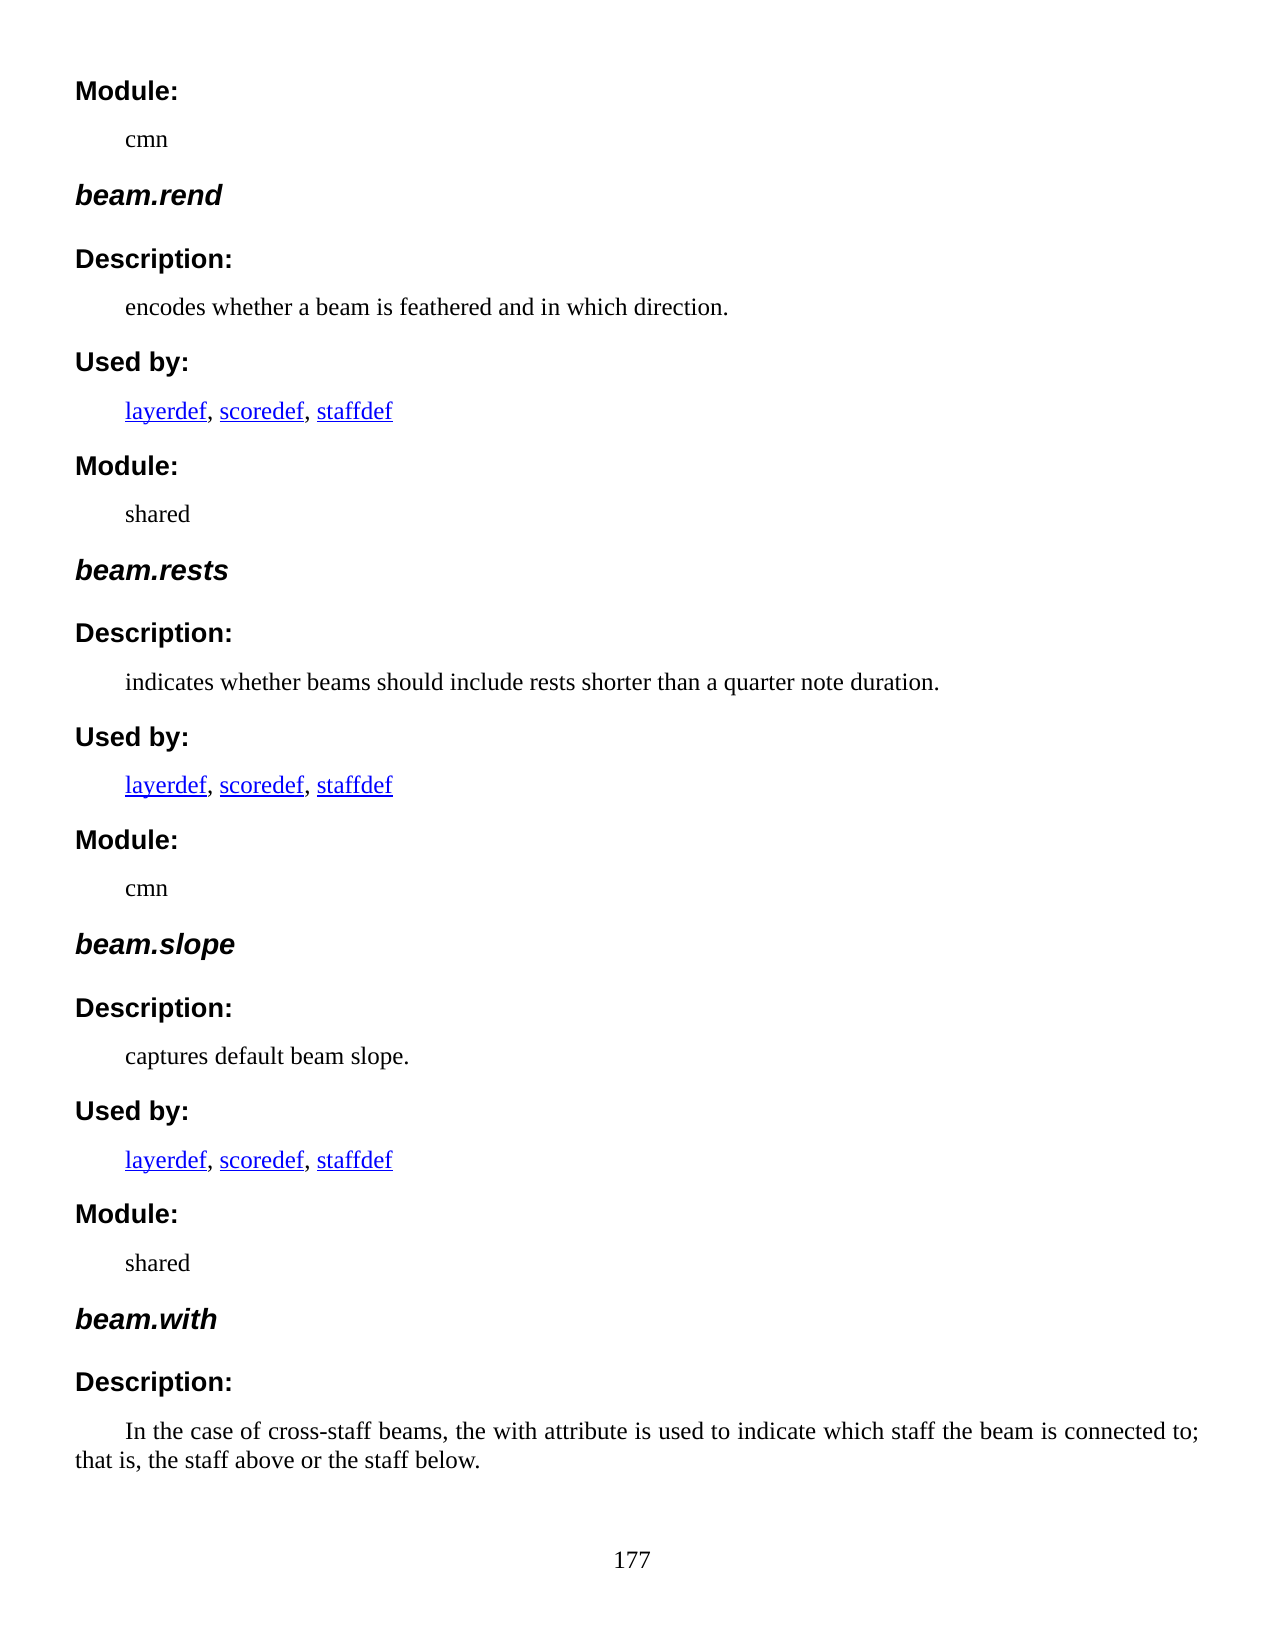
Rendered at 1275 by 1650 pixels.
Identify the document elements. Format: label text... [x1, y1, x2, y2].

text layerdef, scoredef, staffdef [75, 1145, 1200, 1173]
subtitle beam.rests [75, 553, 1200, 586]
text In the case of cross-staff beams, the with attribute is used to indicate which staff the beam is connected to; that is, the staff above or the staff below. [75, 1416, 1200, 1473]
text encodes whether a beam is feathered and in which direction. [75, 292, 1200, 321]
text indicates whether beams should include rests shorter than a quarter note duration. [75, 667, 1200, 696]
subtitle Module: [75, 449, 1200, 481]
text layerdef, scoredef, staffdef [75, 396, 1200, 424]
subtitle Module: [75, 824, 1200, 855]
subtitle Description: [75, 617, 1200, 649]
text cmn [75, 124, 1200, 153]
text captures default beam slope. [75, 1041, 1200, 1070]
subtitle beam.slope [75, 927, 1200, 961]
subtitle Used by: [75, 346, 1200, 377]
text cmn [75, 873, 1200, 902]
subtitle beam.rend [75, 178, 1200, 212]
subtitle Description: [75, 992, 1200, 1023]
subtitle Module: [75, 1198, 1200, 1230]
subtitle beam.with [75, 1302, 1200, 1335]
text shared [75, 499, 1200, 528]
subtitle Used by: [75, 1095, 1200, 1126]
subtitle Description: [75, 1366, 1200, 1398]
subtitle Module: [75, 75, 1200, 106]
text shared [75, 1248, 1200, 1277]
text layerdef, scoredef, staffdef [75, 770, 1200, 799]
subtitle Used by: [75, 721, 1200, 752]
subtitle Description: [75, 243, 1200, 274]
